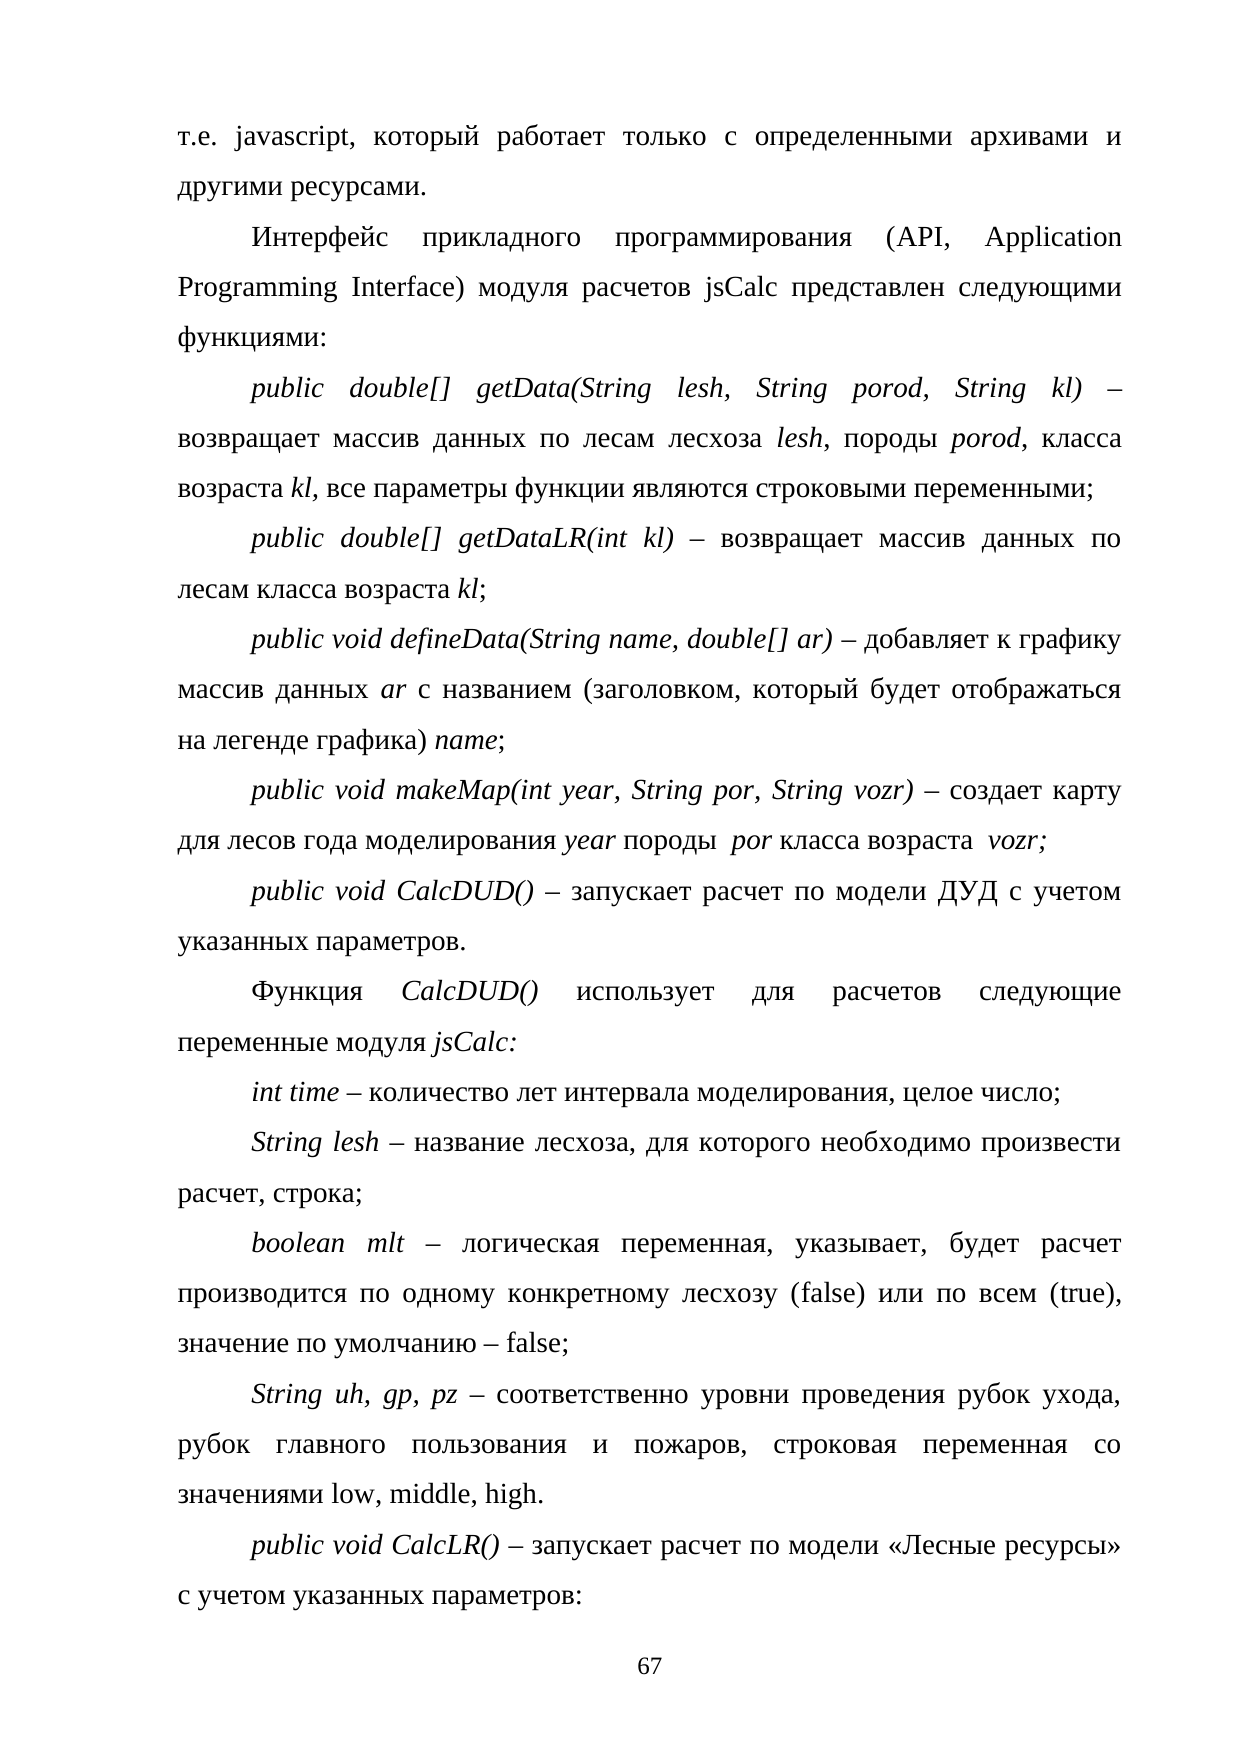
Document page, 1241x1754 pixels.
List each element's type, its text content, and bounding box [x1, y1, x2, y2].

text Интерфейс прикладного программирования (API, Application Programming Interface) модуля расчетов jsCalc представлен следующими функциями: [177, 219, 1122, 353]
text public double[] getData(String lesh, String porod, String kl) – возвращает массив данных по лесам лесхоза lesh, породы porod, класса возраста kl, все параметры функции являются строковыми переменными; [177, 370, 1122, 504]
text public double[] getDataLR(int kl) – возвращает массив данных по лесам класса возраста kl; [177, 521, 1122, 604]
text int time – количество лет интервала моделирования, целое число; [177, 1074, 1122, 1108]
text public void defineData(String name, double[] ar) – добавляет к графику массив данных ar с названием (заголовком, который будет отображаться на легенде графика) name; [177, 621, 1122, 755]
text public void makeMap(int year, String por, String vozr) – создает карту для лесов года моделирования year породы por класса возраста vozr; [177, 772, 1122, 856]
text String uh, gp, pz – соответственно уровни проведения рубок ухода, рубок главного пользования и пожаров, строковая переменная со значениями low, middle, high. [177, 1376, 1122, 1510]
text String lesh – название лесхоза, для которого необходимо произвести расчет, строка; [177, 1124, 1122, 1208]
text т.е. javascript, который работает только с определенными архивами и другими ресурсами. [177, 118, 1122, 202]
text boolean mlt – логическая переменная, указывает, будет расчет производится по одному конкретному лесхозу (false) или по всем (true), значение по умолчанию – false; [177, 1225, 1122, 1359]
text Функция CalcDUD() использует для расчетов следующие переменные модуля jsCalc: [177, 973, 1122, 1057]
text public void CalcLR() – запускает расчет по модели «Лесные ресурсы» с учетом указанных параметров: [177, 1527, 1122, 1611]
text public void CalcDUD() – запускает расчет по модели ДУД с учетом указанных параметров. [177, 873, 1122, 957]
